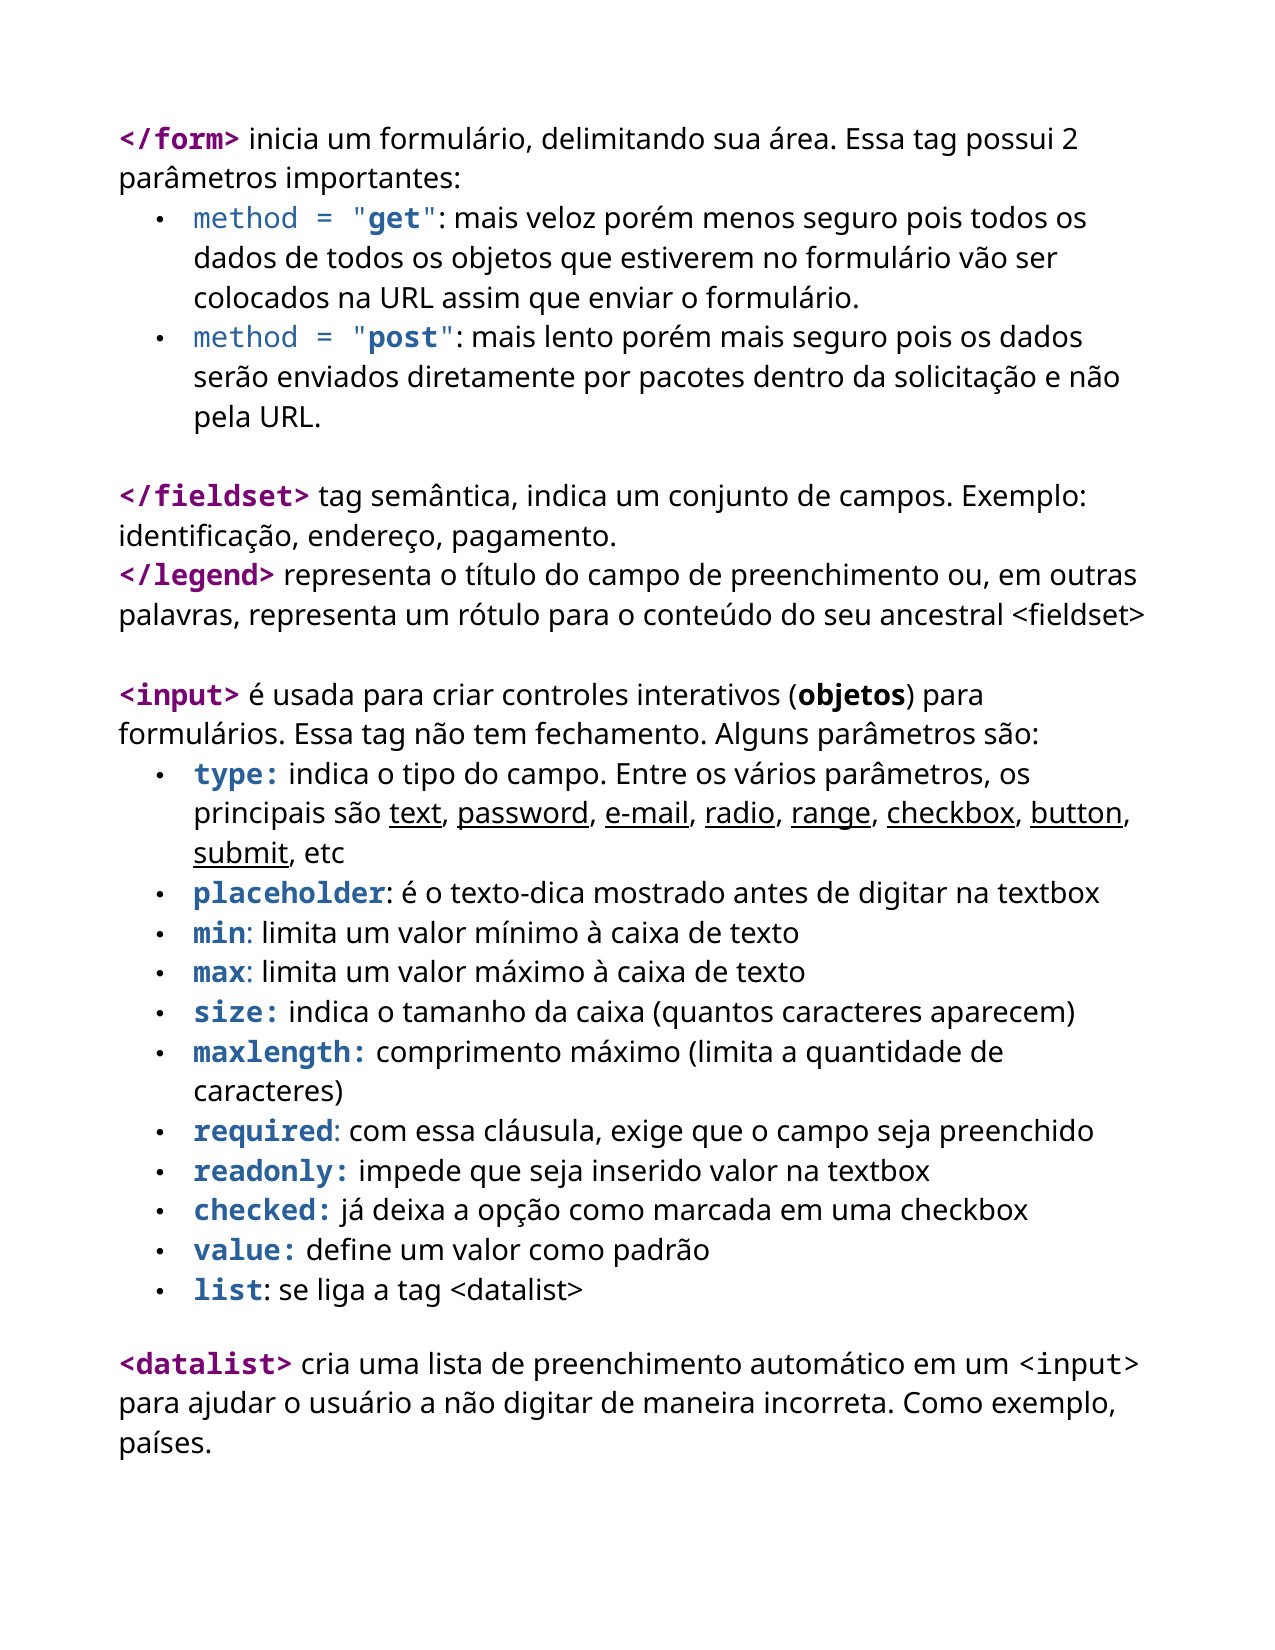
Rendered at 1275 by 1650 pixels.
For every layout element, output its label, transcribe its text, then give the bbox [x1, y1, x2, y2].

list method = "post": mais lento porém mais seguro pois os dados serão enviados diretamente por pacotes dentro da solicitação e não pela URL. [156, 317, 1157, 436]
list value: define um valor como padrão [156, 1229, 1157, 1269]
list type: indica o tipo do campo. Entre os vários parâmetros, os principais são text, password, e-mail, radio, range, checkbox, button, submit, etc [156, 753, 1157, 872]
list readonly: impede que seja inserido valor na textbox [156, 1150, 1157, 1190]
text </fieldset> tag semântica, indica um conjunto de campos. Exemplo: identificação, endereço, pagamento. [118, 475, 1157, 555]
list maxlength: comprimento máximo (limita a quantidade de caracteres) [156, 1031, 1157, 1110]
list required: com essa cláusula, exige que o campo seja preenchido [156, 1110, 1157, 1150]
list method = "get": mais veloz porém menos seguro pois todos os dados de todos os objetos que estiverem no formulário vão ser colocados na URL assim que enviar o formulário. [156, 197, 1157, 317]
list max: limita um valor máximo à caixa de texto [156, 952, 1157, 991]
list placeholder: é o texto-dica mostrado antes de digitar na textbox [156, 872, 1157, 912]
text </form> inicia um formulário, delimitando sua área. Essa tag possui 2 parâmetros importantes: [118, 118, 1157, 197]
list checked: já deixa a opção como marcada em uma checkbox [156, 1190, 1157, 1229]
list list: se liga a tag <datalist> [156, 1269, 1157, 1309]
list size: indica o tamanho da caixa (quantos caracteres aparecem) [156, 991, 1157, 1031]
list min: limita um valor mínimo à caixa de texto [156, 912, 1157, 952]
text <datalist> cria uma lista de preenchimento automático em um <input> para ajudar o usuário a não digitar de maneira incorreta. Como exemplo, países. [118, 1343, 1157, 1502]
text </legend> representa o título do campo de preenchimento ou, em outras palavras, representa um rótulo para o conteúdo do seu ancestral <fieldset> <input> é usada para criar controles interativos (objetos) para formulários. Essa tag não tem fechamento. Alguns parâmetros são: [118, 555, 1157, 753]
